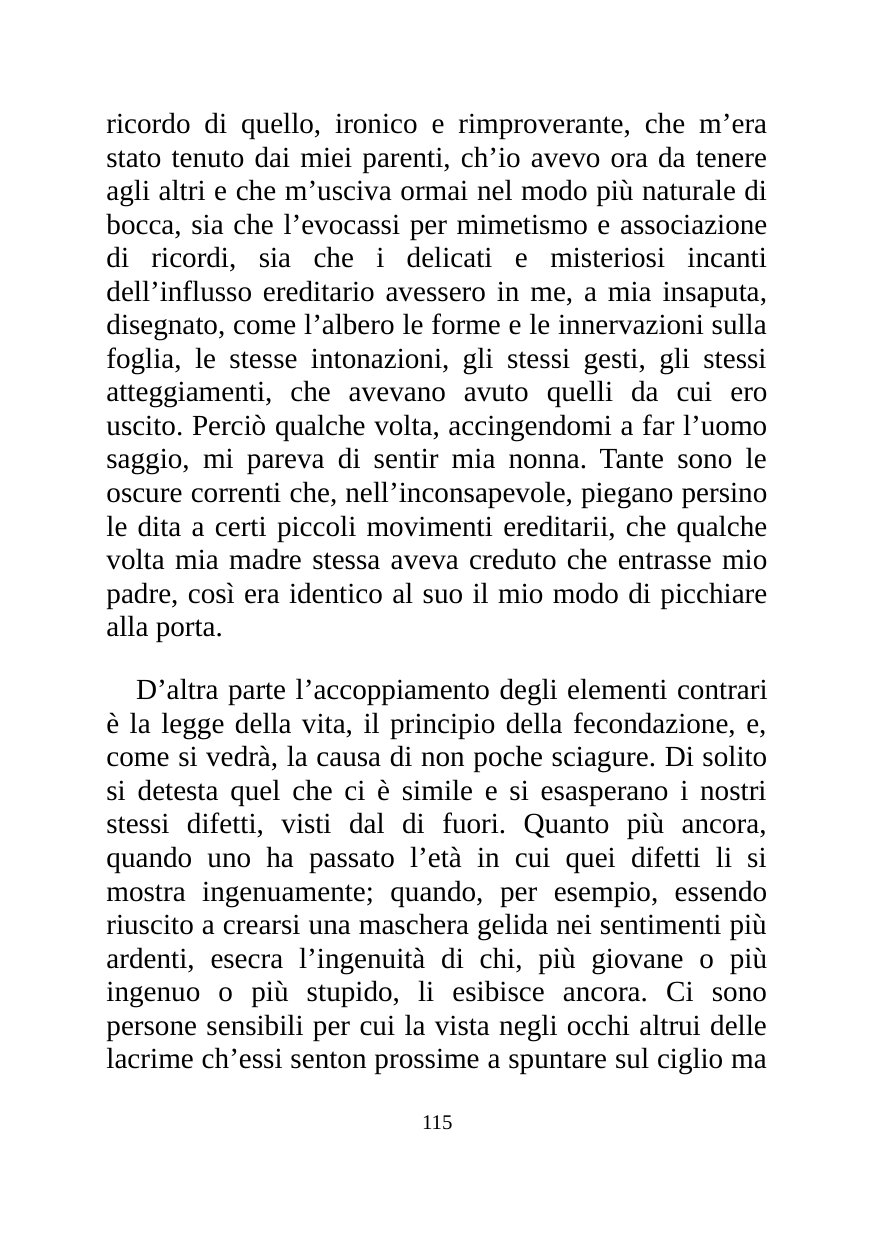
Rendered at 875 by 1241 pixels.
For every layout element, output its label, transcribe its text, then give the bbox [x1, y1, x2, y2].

text ricordo di quello, ironico e rimproverante, che m’era stato tenuto dai miei parenti, ch’io avevo ora da tenere agli altri e che m’usciva ormai nel modo più naturale di bocca, sia che l’evocassi per mimetismo e associazione di ricordi, sia che i delicati e misteriosi incanti dell’influsso ereditario avessero in me, a mia insaputa, disegnato, come l’albero le forme e le innervazioni sulla foglia, le stesse intonazioni, gli stessi gesti, gli stessi atteggiamenti, che avevano avuto quelli da cui ero uscito. Perciò qualche volta, accingendomi a far l’uomo saggio, mi pareva di sentir mia nonna. Tante sono le oscure correnti che, nell’inconsapevole, piegano persino le dita a certi piccoli movimenti ereditarii, che qualche volta mia madre stessa aveva creduto che entrasse mio padre, così era identico al suo il mio modo di picchiare alla porta. [106, 106, 768, 643]
text D’altra parte l’accoppiamento degli elementi contrari è la legge della vita, il principio della fecondazione, e, come si vedrà, la causa di non poche sciagure. Di solito si detesta quel che ci è simile e si esasperano i nostri stessi difetti, visti dal di fuori. Quanto più ancora, quando uno ha passato l’età in cui quei difetti li si mostra ingenuamente; quando, per esempio, essendo riuscito a crearsi una maschera gelida nei sentimenti più ardenti, esecra l’ingenuità di chi, più giovane o più ingenuo o più stupido, li esibisce ancora. Ci sono persone sensibili per cui la vista negli occhi altrui delle lacrime ch’essi senton prossime a spuntare sul ciglio ma [106, 672, 768, 1075]
